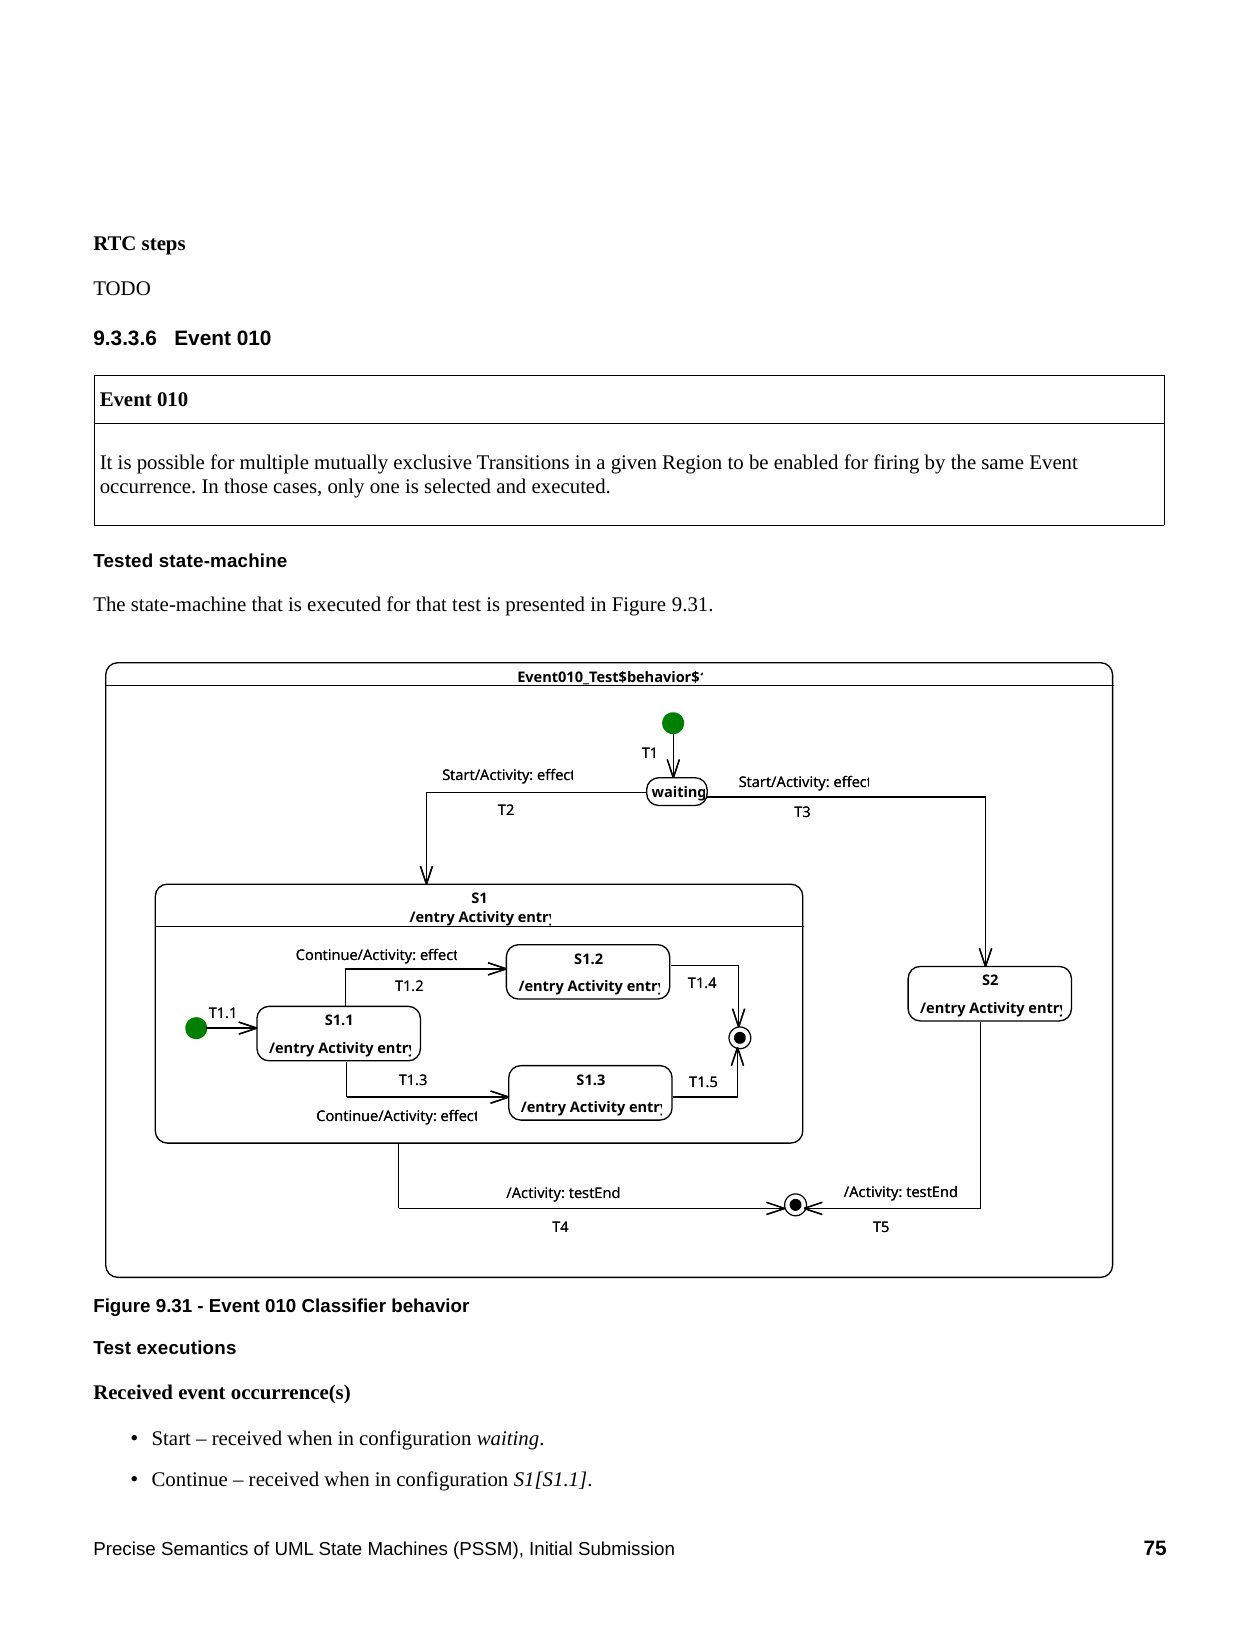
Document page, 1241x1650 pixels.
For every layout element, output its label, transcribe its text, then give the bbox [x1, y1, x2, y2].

subtitle Test executions [93, 637, 1164, 1358]
subtitle Event 010 [93, 325, 1164, 350]
text The state-machine that is executed for that test is presented in Figure 9.31. [93, 592, 1164, 616]
table_header Event 010 [95, 376, 1164, 423]
table_cell It is possible for multiple mutually exclusive Transitions in a given Region to be enabled for firing by the same Event occurrence. In those cases, only one is selected and executed. [95, 424, 1164, 525]
list Continue – received when in configuration S1[S1.1]. [131, 1466, 1164, 1491]
text Received event occurrence(s) [93, 1379, 1164, 1404]
list Start – received when in configuration waiting. [131, 1425, 1164, 1450]
subtitle Tested state-machine [93, 550, 1164, 571]
text RTC steps [93, 231, 1164, 255]
text Figure 9.31 - Event 010 Classifier behavior [93, 650, 1127, 1316]
text TODO [93, 276, 1164, 300]
